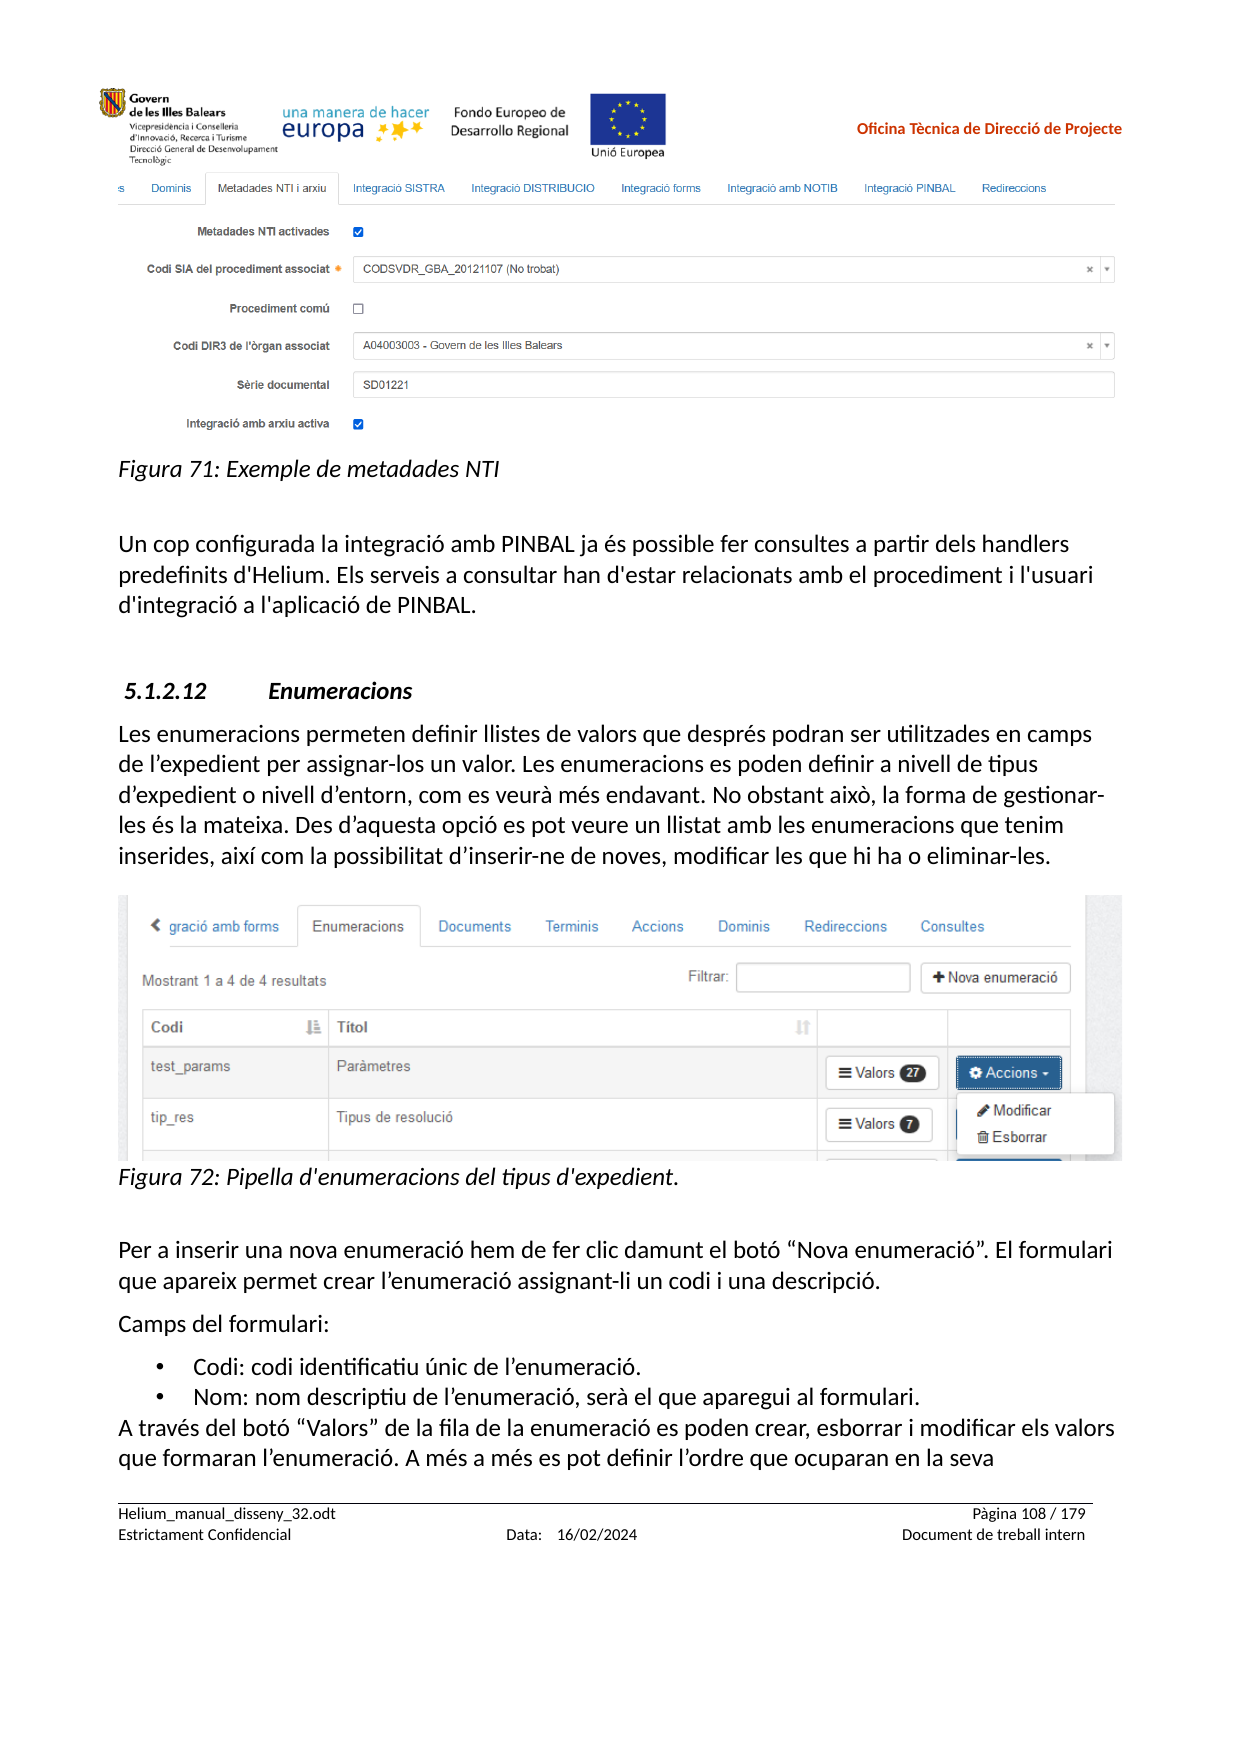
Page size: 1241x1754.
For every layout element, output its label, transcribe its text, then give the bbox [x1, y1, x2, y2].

picture [118, 895, 1123, 1161]
text A través del botó “Valors” de la fila de la enumeració es poden crear, esborrar i modificar els valors que formaran l’enumeració. A més a més es pot definir l’ordre que ocuparan en la seva [118, 1412, 1122, 1473]
text Per a inserir una nova enumeració hem de fer clic damunt el botó “Nova enumeració”. El formulari que apareix permet crear l’enumeració assignant-li un codi i una descripció. [118, 1234, 1122, 1295]
list Codi: codi identificatiu únic de l’enumeració. [156, 1351, 1122, 1381]
picture [118, 167, 1123, 454]
text Figura 71: Exemple de metadades NTI [118, 454, 1122, 484]
picture [99, 87, 668, 166]
text Figura 72: Pipella d'enumeracions del tipus d'expedient. [118, 1161, 1122, 1191]
subtitle Enumeracions [118, 675, 1122, 706]
text Un cop configurada la integració amb PINBAL ja és possible fer consultes a partir dels handlers predefinits d'Helium. Els serveis a consultar han d'estar relacionats amb el procediment i l'usuari d'integració a l'aplicació de PINBAL. [118, 528, 1122, 620]
text Les enumeracions permeten definir llistes de valors que després podran ser utilitzades en camps de l’expedient per assignar-los un valor. Les enumeracions es poden definir a nivell de tipus d’expedient o nivell d’entorn, com es veurà més endavant. No obstant això, la forma de gestionar-les és la mateixa. Des d’aquesta opció es pot veure un llistat amb les enumeracions que tenim inserides, així com la possibilitat d’inserir-ne de noves, modificar les que hi ha o eliminar-les. [118, 718, 1122, 871]
list Nom: nom descriptiu de l’enumeració, serà el que aparegui al formulari. [156, 1381, 1122, 1412]
text Camps del formulari: [118, 1308, 1122, 1338]
